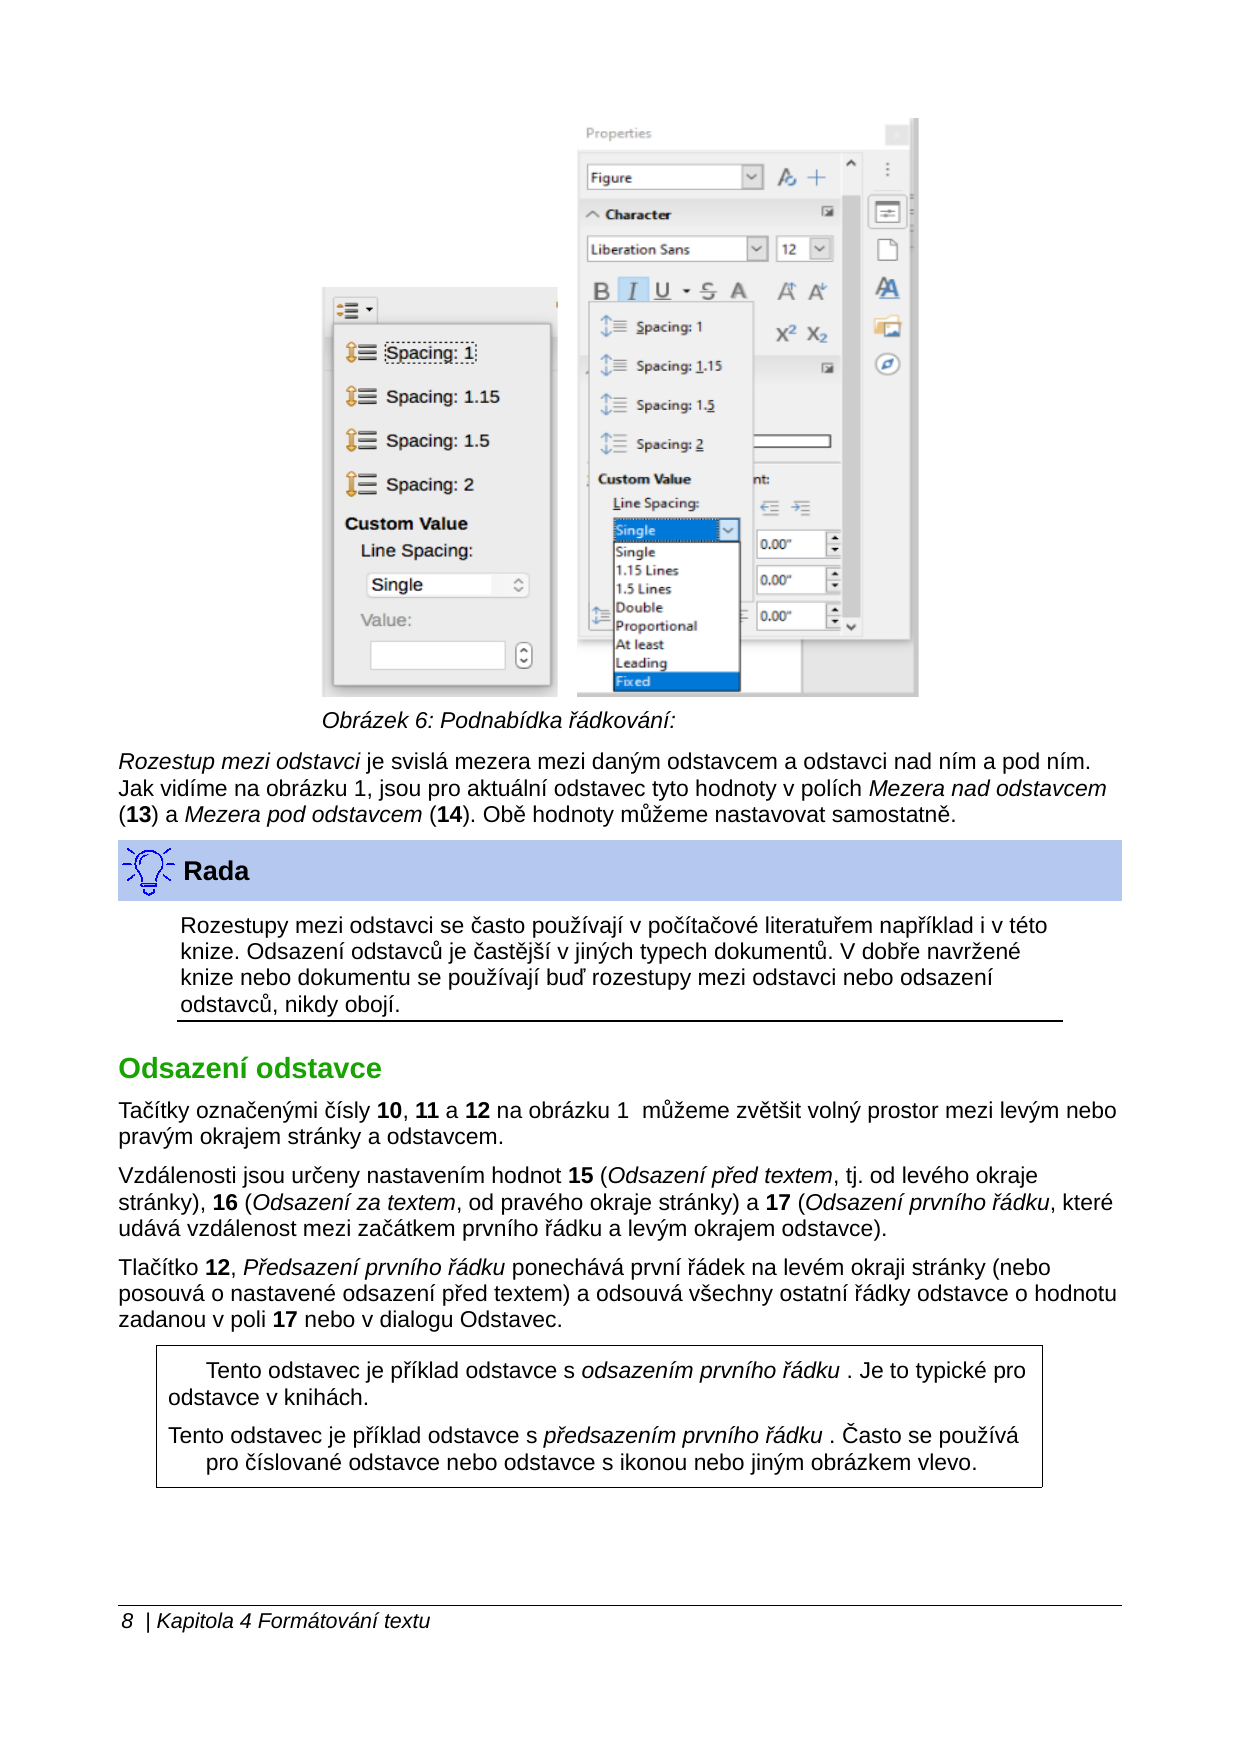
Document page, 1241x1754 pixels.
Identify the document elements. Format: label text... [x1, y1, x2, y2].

subtitle Odsazení odstavce [118, 1052, 1122, 1085]
text Obrázek 6: Podnabídka řádkování: [322, 707, 919, 734]
text Rozestup mezi odstavci je svislá mezera mezi daným odstavcem a odstavci nad ním a pod ním. Jak vidíme na obrázku 1, jsou pro aktuální odstavec tyto hodnoty v polích Mezera nad odstavcem (13) a Mezera pod odstavcem (14). Obě hodnoty můžeme nastavovat samostatně. [118, 748, 1122, 827]
text Tlačítko 12, Předsazení prvního řádku ponechává první řádek na levém okraji stránky (nebo posouvá o nastavené odsazení před textem) a odsouvá všechny ostatní řádky odstavce o hodnotu zadanou v poli 17 nebo v dialogu Odstavec. [118, 1254, 1122, 1333]
text Tento odstavec je příklad odstavce s předsazením prvního řádku . Často se používá pro číslované odstavce nebo odstavce s ikonou nebo jiným obrázkem vlevo. [168, 1422, 1030, 1475]
text Tačítky označenými čísly 10, 11 a 12 na obrázku 1 můžeme zvětšit volný prostor mezi levým nebo pravým okrajem stránky a odstavcem. [118, 1097, 1122, 1149]
picture [119, 840, 179, 900]
text Tento odstavec je příklad odstavce s odsazením prvního řádku . Je to typické pro odstavce v knihách. [168, 1357, 1030, 1410]
text Vzdálenosti jsou určeny nastavením hodnot 15 (Odsazení před textem, tj. od levého okraje stránky), 16 (Odsazení za textem, od pravého okraje stránky) a 17 (Odsazení prvního řádku, které udává vzdálenost mezi začátkem prvního řádku a levým okrajem odstavce). [118, 1162, 1122, 1241]
subtitle Rada [118, 840, 1122, 901]
text Rozestupy mezi odstavci se často používají v počítačové literatuřem například i v této knize. Odsazení odstavců je častější v jiných typech dokumentů. V dobře navržené knize nebo dokumentu se používají buď rozestupy mezi odstavci nebo odsazení odstavců, nikdy obojí. [177, 908, 1063, 1020]
picture [321, 287, 558, 697]
picture [577, 118, 919, 697]
